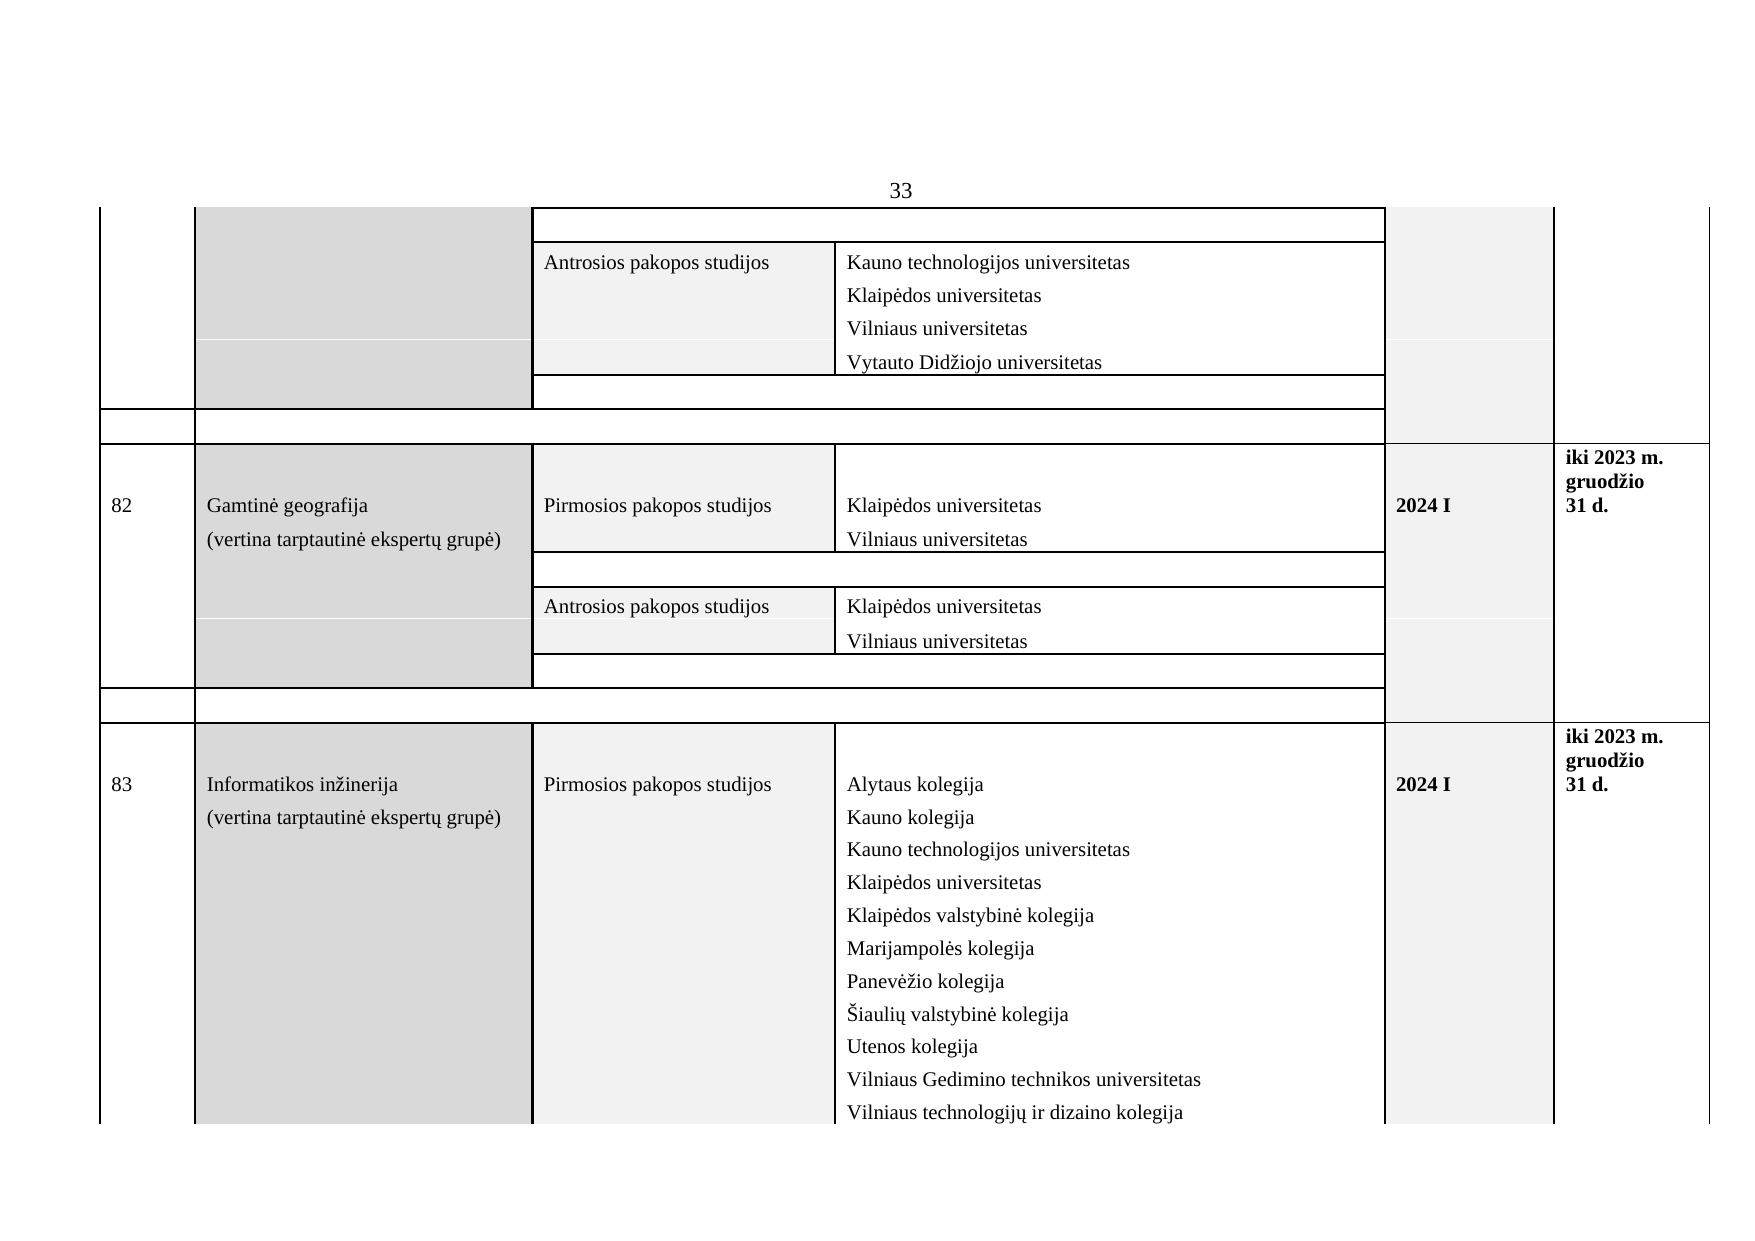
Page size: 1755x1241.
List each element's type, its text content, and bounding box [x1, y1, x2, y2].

table_cell [101, 207, 194, 241]
table_cell Pirmosios pakopos studijos [534, 445, 834, 517]
table_cell [196, 340, 531, 374]
table_cell [1555, 241, 1709, 274]
table_cell [101, 274, 194, 307]
table_cell Vilniaus technologijų ir dizaino kolegija [836, 1091, 1384, 1124]
table_cell [101, 894, 194, 927]
table_cell [1555, 274, 1709, 307]
table_cell Pirmosios pakopos studijos [534, 724, 834, 796]
table_cell [101, 861, 194, 894]
table_cell Antrosios pakopos studijos Suma [534, 655, 1384, 687]
table_cell [1555, 861, 1709, 894]
table_cell [1555, 340, 1709, 374]
table_cell [1555, 586, 1709, 618]
table_cell [1555, 1058, 1709, 1091]
table_cell [196, 374, 531, 408]
table_cell [534, 340, 834, 374]
table_cell Filosofija Suma [196, 410, 532, 443]
table_cell [101, 960, 194, 993]
table_cell Antrosios pakopos studijos Suma [534, 376, 1384, 408]
table_cell iki 2023 m. gruodžio 31 d. [1555, 444, 1709, 517]
table_cell Vilniaus universitetas [836, 619, 1384, 653]
table_cell Kauno technologijos universitetas [836, 243, 1384, 274]
table_cell [196, 653, 531, 687]
table_cell Gamtinė geografija [196, 445, 531, 517]
table_cell [534, 307, 834, 339]
table_cell [835, 410, 1384, 443]
table_cell [196, 586, 531, 618]
table_cell Klaipėdos universitetas [836, 274, 1384, 307]
table_cell [1555, 207, 1709, 241]
table_cell [1386, 340, 1553, 374]
table_cell [1386, 241, 1553, 274]
table_cell [196, 861, 531, 894]
table_cell [534, 796, 834, 829]
table_cell [534, 274, 834, 307]
table_cell [1555, 993, 1709, 1026]
table_cell [1555, 927, 1709, 960]
table_cell [1555, 1091, 1709, 1124]
table_cell [534, 993, 834, 1026]
table_cell [101, 927, 194, 960]
table_cell [1386, 408, 1553, 443]
table_cell [1555, 829, 1709, 861]
table_cell [1555, 517, 1709, 551]
table_cell 82 [101, 445, 194, 517]
table_cell [534, 894, 834, 927]
table_cell [1386, 1058, 1553, 1091]
table_cell Šiaulių valstybinė kolegija [836, 993, 1384, 1026]
table_cell [534, 927, 834, 960]
table_cell Vilniaus universitetas [836, 517, 1384, 551]
table_cell [1555, 894, 1709, 927]
table_cell [196, 274, 531, 307]
table_cell [196, 551, 531, 586]
table_cell [101, 517, 194, 551]
table_cell [1386, 927, 1553, 960]
table_cell [1386, 960, 1553, 993]
table_cell [196, 894, 531, 927]
table_cell [101, 796, 194, 829]
table_cell Klaipėdos universitetas [836, 588, 1384, 618]
table_cell [196, 1091, 531, 1124]
table_cell Kauno kolegija [836, 796, 1384, 829]
table_cell [1555, 408, 1709, 443]
table_cell [534, 829, 834, 861]
table_cell [1386, 861, 1553, 894]
table_cell [196, 619, 531, 653]
table_cell [196, 993, 531, 1026]
table_cell [1555, 619, 1709, 653]
table_cell [1555, 374, 1709, 408]
table_cell [534, 1091, 834, 1124]
table_cell [1386, 619, 1553, 653]
table_cell [1555, 307, 1709, 339]
table_cell [1386, 993, 1553, 1026]
table_cell Klaipėdos valstybinė kolegija [836, 894, 1384, 927]
table_cell [534, 1026, 834, 1058]
table_cell [196, 207, 531, 241]
table_cell (vertina tarptautinė ekspertų grupė) [196, 517, 531, 551]
table_cell [1555, 551, 1709, 586]
table_cell Klaipėdos universitetas [836, 445, 1384, 517]
table_cell [534, 619, 834, 653]
table_cell [1555, 687, 1709, 722]
table_cell [1386, 829, 1553, 861]
table_cell [1555, 796, 1709, 829]
table_cell [196, 829, 531, 861]
table_cell [101, 689, 194, 722]
table_cell [101, 653, 194, 687]
table_cell 83 [101, 724, 194, 796]
table_cell [534, 1058, 834, 1091]
table_cell [101, 551, 194, 586]
table_cell [1386, 274, 1553, 307]
table_cell Pirmosios pakopos studijos Suma [534, 209, 1384, 241]
table_cell (vertina tarptautinė ekspertų grupė) [196, 796, 531, 829]
table_cell [196, 1058, 531, 1091]
table_cell [101, 410, 194, 443]
table_cell Alytaus kolegija [836, 724, 1384, 796]
table_cell iki 2023 m. gruodžio 31 d. [1555, 723, 1709, 796]
table_cell [1386, 374, 1553, 408]
table_cell [101, 829, 194, 861]
table_cell [196, 241, 531, 274]
table_cell Marijampolės kolegija [836, 927, 1384, 960]
table_cell 2024 I [1386, 723, 1553, 796]
table_cell [101, 619, 194, 653]
table_cell [1386, 796, 1553, 829]
table_cell [1555, 960, 1709, 993]
table_cell [1386, 586, 1553, 618]
table_cell [534, 960, 834, 993]
table_cell Gamtinė geografija Suma [196, 689, 835, 722]
table_cell [101, 586, 194, 618]
table_cell [1386, 207, 1553, 241]
table_cell [196, 927, 531, 960]
table_cell [101, 340, 194, 374]
table_cell [101, 307, 194, 339]
table_cell [101, 1026, 194, 1058]
table_cell [835, 689, 1384, 722]
table_cell [196, 307, 531, 339]
table_cell [1386, 551, 1553, 586]
table_cell [196, 1026, 531, 1058]
table_cell [1386, 1091, 1553, 1124]
table_cell Klaipėdos universitetas [836, 861, 1384, 894]
table_cell Informatikos inžinerija [196, 724, 531, 796]
table_cell Antrosios pakopos studijos [534, 243, 834, 274]
table_cell [101, 241, 194, 274]
table_cell [101, 1058, 194, 1091]
table_cell [1555, 1026, 1709, 1058]
table_cell Kauno technologijos universitetas [836, 829, 1384, 861]
table_cell [1386, 894, 1553, 927]
table_cell [533, 410, 835, 443]
table_cell [1386, 307, 1553, 339]
table_cell Vytauto Didžiojo universitetas [836, 340, 1384, 374]
table_cell Vilniaus Gedimino technikos universitetas [836, 1058, 1384, 1091]
table_cell Pirmosios pakopos studijos Suma [534, 553, 1384, 586]
table_cell [196, 960, 531, 993]
table_cell [1386, 687, 1553, 722]
table_cell Vilniaus universitetas [836, 307, 1384, 339]
table_cell [101, 374, 194, 408]
table_cell 2024 I [1386, 444, 1553, 517]
table_cell [1555, 653, 1709, 687]
table_cell Antrosios pakopos studijos [534, 588, 834, 618]
table_cell Utenos kolegija [836, 1026, 1384, 1058]
table_cell [101, 993, 194, 1026]
table_cell [101, 1091, 194, 1124]
table_cell Panevėžio kolegija [836, 960, 1384, 993]
table_cell [534, 861, 834, 894]
table_cell [1386, 1026, 1553, 1058]
table_cell [1386, 653, 1553, 687]
table_cell [534, 517, 834, 551]
table_cell [1386, 517, 1553, 551]
